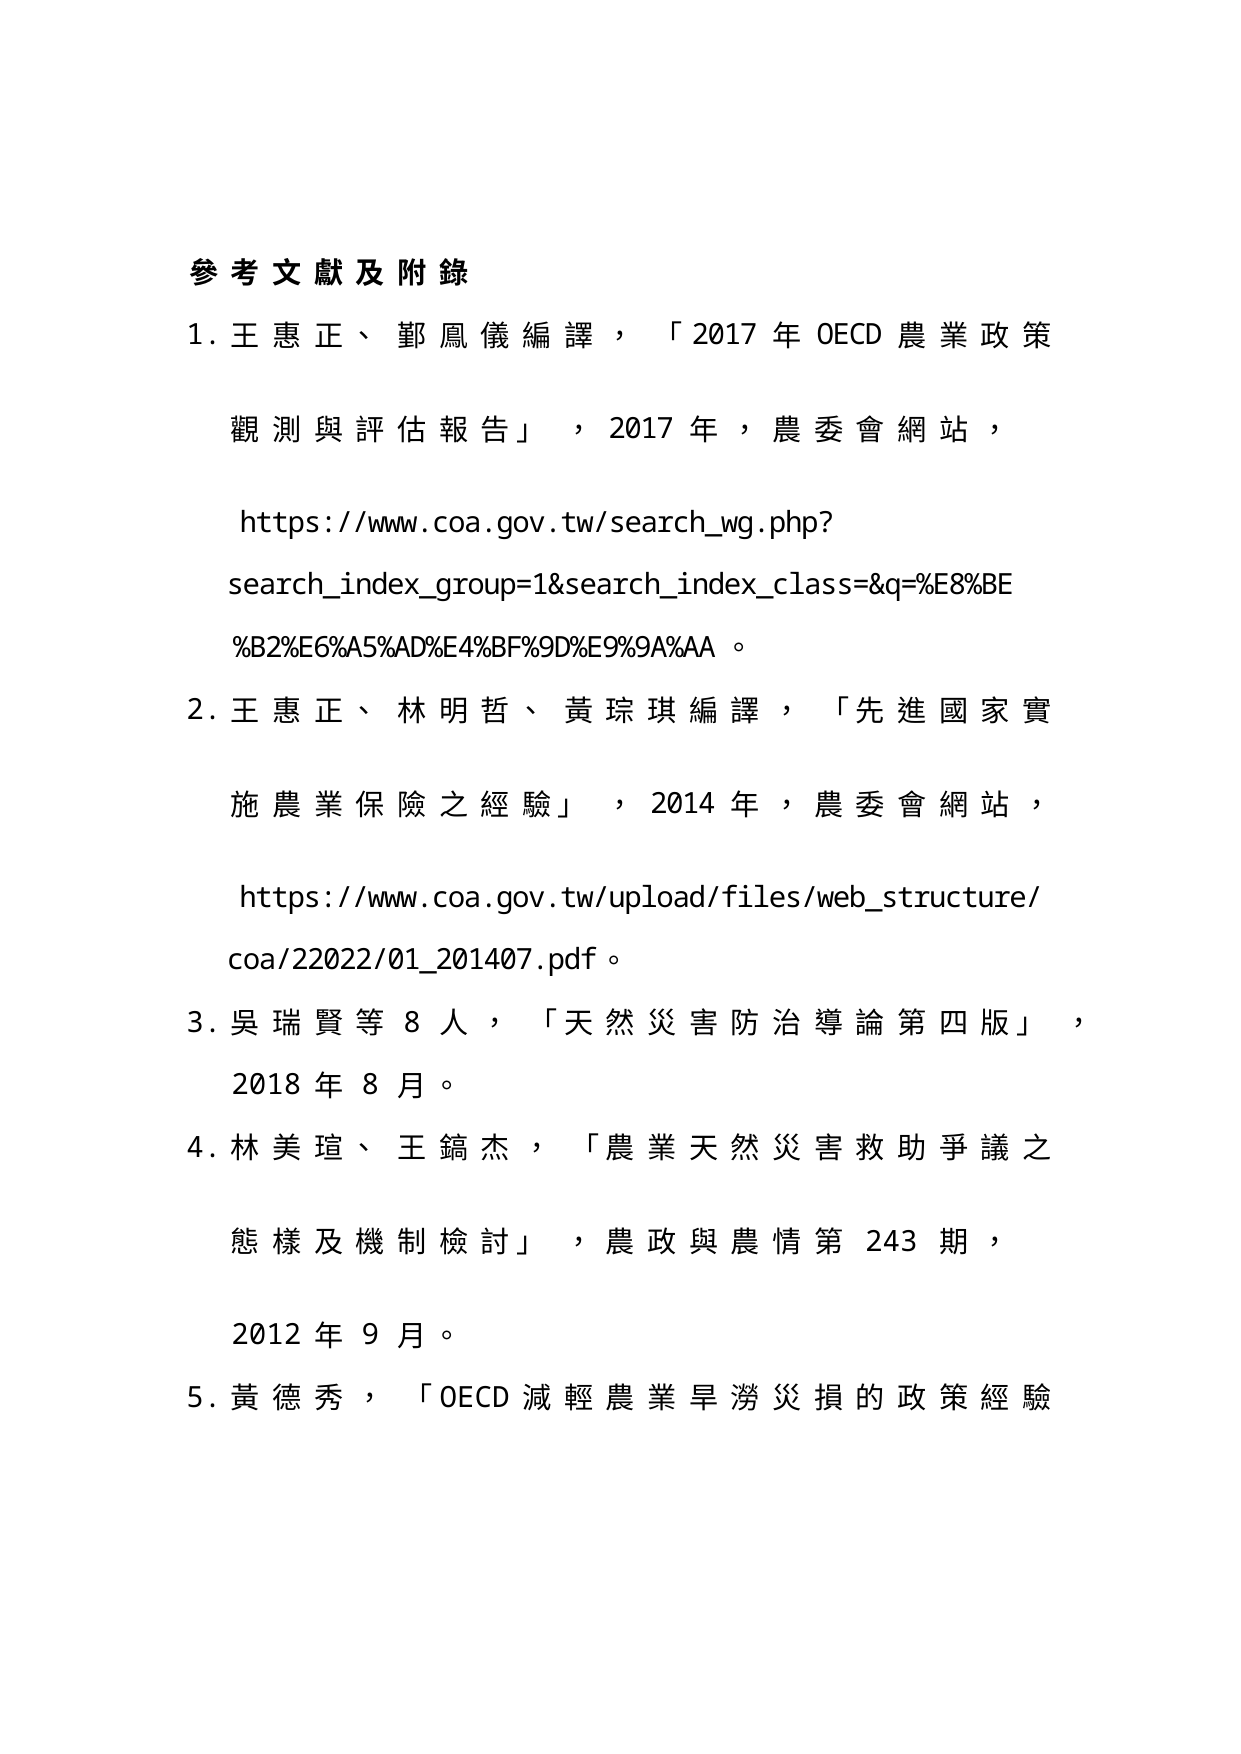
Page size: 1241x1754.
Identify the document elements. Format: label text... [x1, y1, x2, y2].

text 3.吳瑞賢等8人，「天然災害防治導論第四版」，2018年8月。 [183, 979, 1058, 1104]
text 4.林美瑄、王鎬杰，「農業天然災害救助爭議之態樣及機制檢討」，農政與農情第243期，2012年9月。 [183, 1104, 1058, 1354]
text 參考文獻及附錄 [183, 229, 1058, 292]
text 2.王惠正、林明哲、黃琮琪編譯，「先進國家實施農業保險之經驗」，2014年，農委會網站，https://www.coa.gov.tw/upload/files/web_structure/coa/22022/01_201407.pdf。 [183, 667, 1058, 979]
text 5.黃德秀，「OECD減輕農業旱澇災損的政策經驗 [183, 1354, 1058, 1417]
text 1.王惠正、鄞鳯儀編譯，「2017年OECD農業政策觀測與評估報告」，2017年，農委會網站，https://www.coa.gov.tw/search_wg.php?search_index_group=1&search_index_class=&q=%E8%BE%B2%E6%A5%AD%E4%BF%9D%E9%9A%AA。 [183, 292, 1058, 667]
